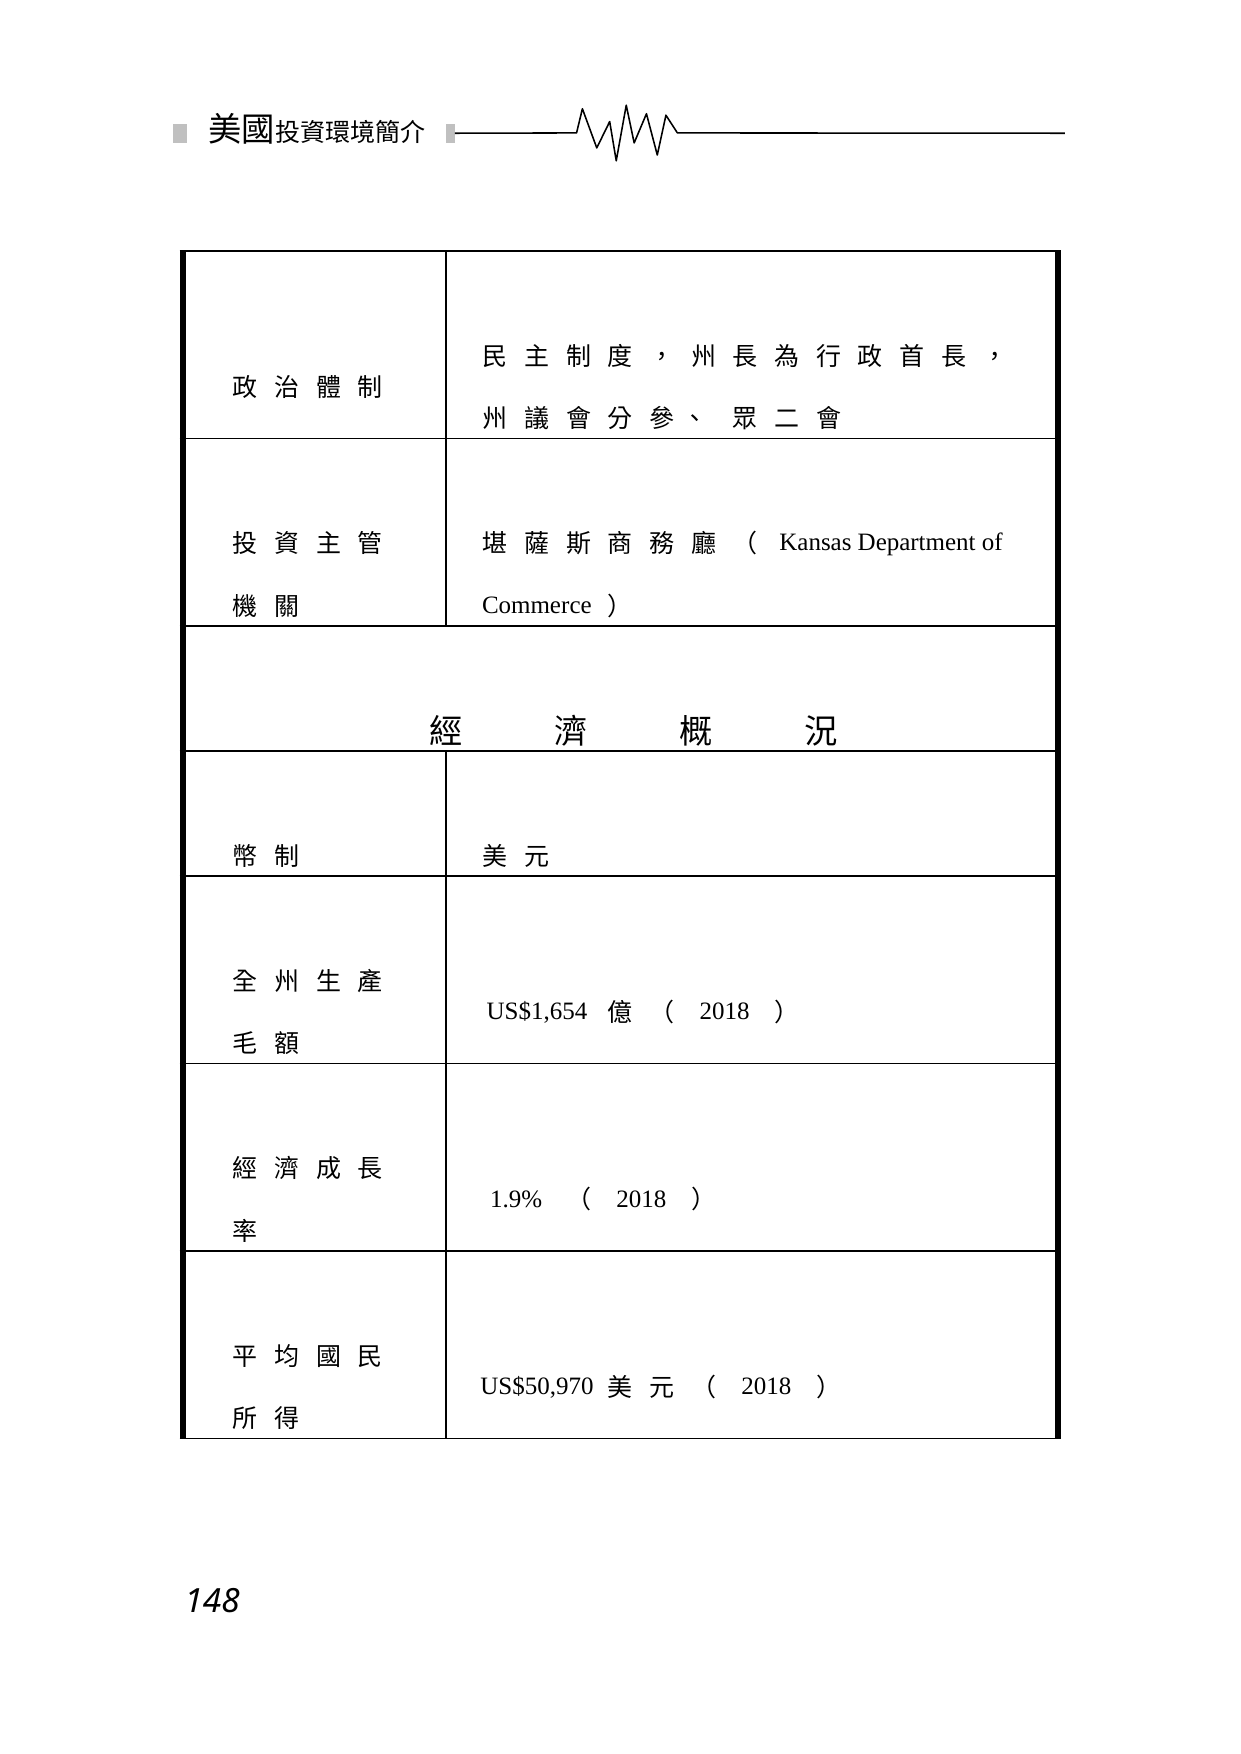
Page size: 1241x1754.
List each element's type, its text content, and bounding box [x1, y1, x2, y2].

table_cell 全州生產毛額 [186, 877, 445, 1063]
table_cell 美元 [447, 752, 1055, 875]
table_cell 經濟成長率 [186, 1064, 445, 1250]
table_cell 堪薩斯商務廳（Kansas Department of Commerce） [447, 439, 1055, 625]
table_cell 1.9%（2018） [447, 1064, 1055, 1250]
table_cell 平均國民所得 [186, 1252, 445, 1438]
table_cell 幣制 [186, 752, 445, 875]
table_cell 政治體制 [186, 252, 445, 438]
table_cell US$1,654億（2018） [447, 877, 1055, 1063]
table_cell US$50,970美元（2018） [447, 1252, 1055, 1438]
table_cell 民主制度，州長為行政首長，州議會分參、眾二會 [447, 252, 1055, 438]
table_cell 經 濟 概 況 [186, 627, 1055, 750]
table_cell 投資主管機關 [186, 439, 445, 625]
